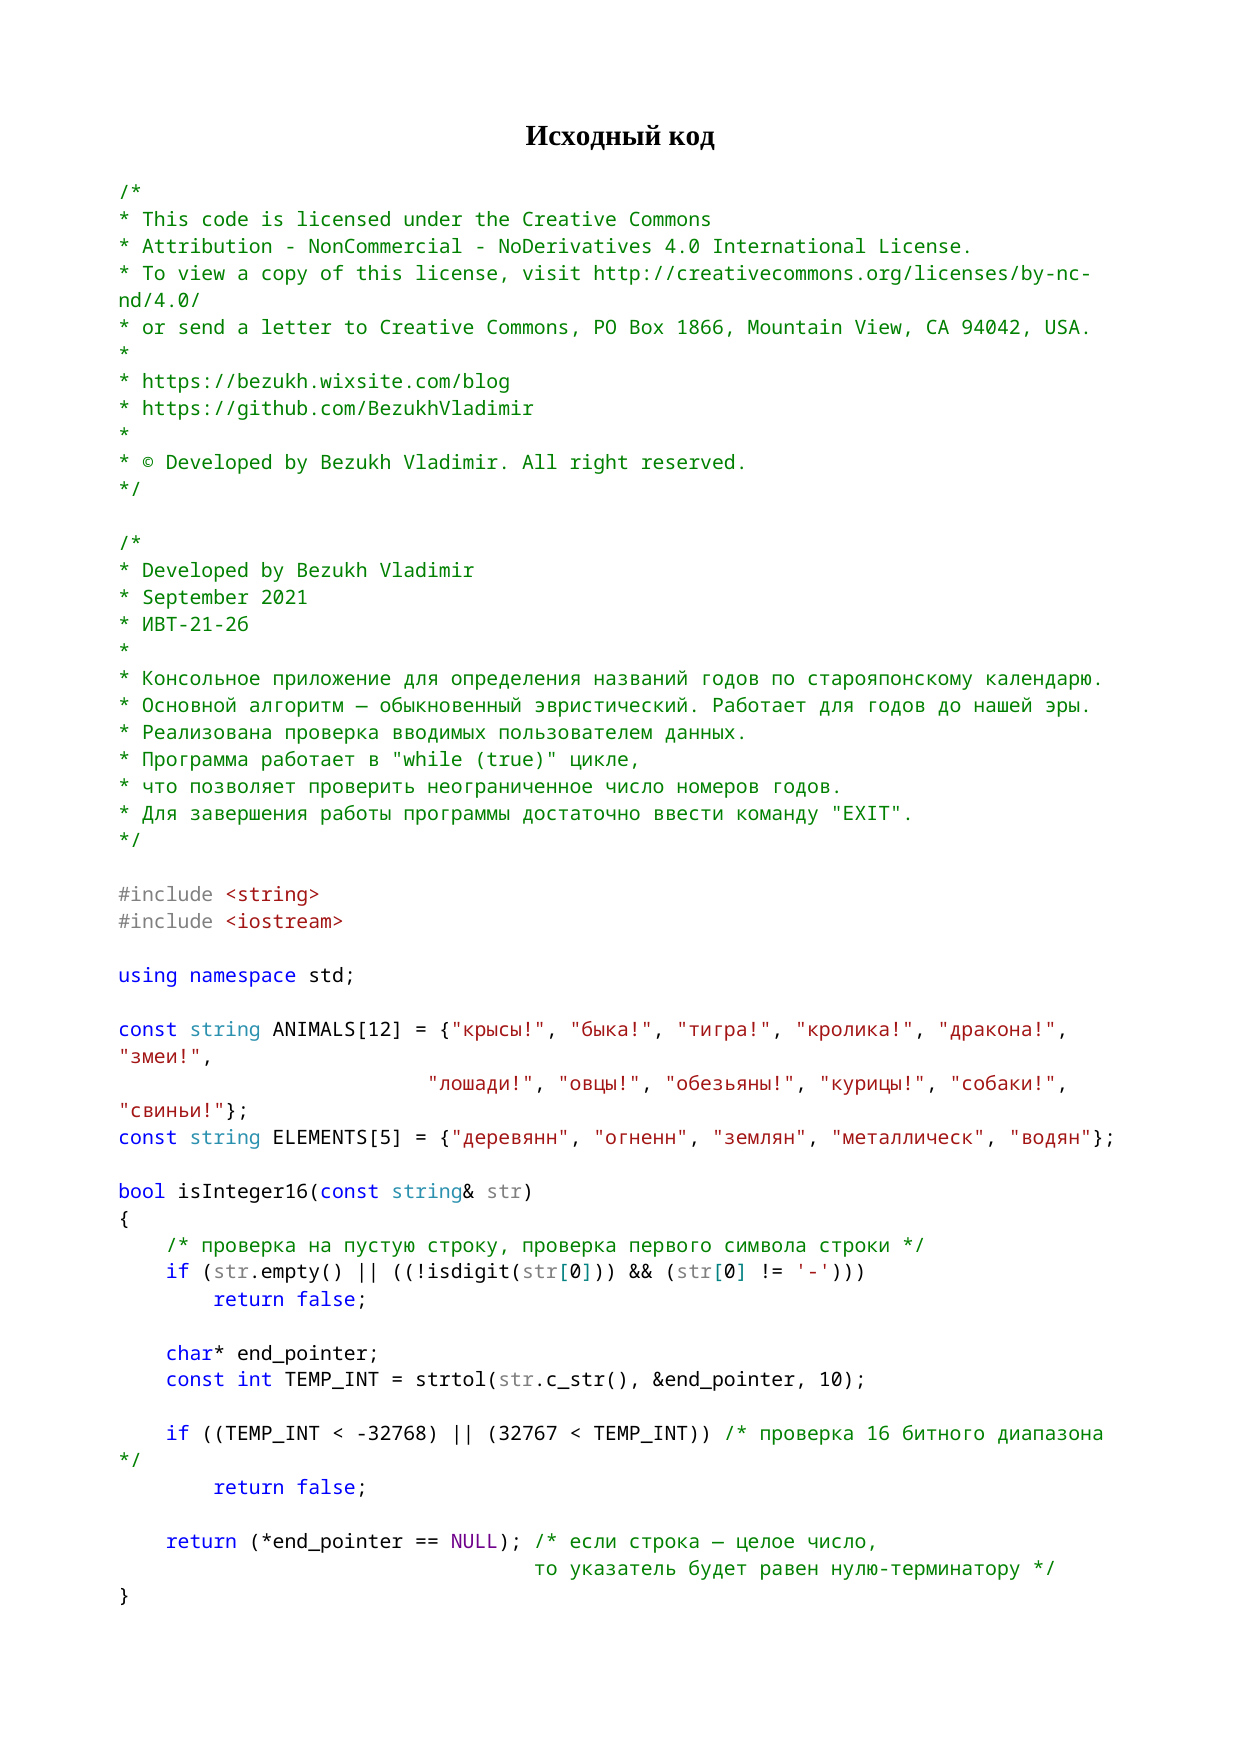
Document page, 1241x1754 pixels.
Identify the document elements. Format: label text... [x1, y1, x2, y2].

text * что позволяет проверить неограниченное число номеров годов. [118, 772, 1122, 799]
text * https://bezukh.wixsite.com/blog [118, 367, 1122, 394]
text char* end_pointer; [118, 1339, 1122, 1366]
text if (str.empty() || ((!isdigit(str[0])) && (str[0] != '-'))) [118, 1258, 1122, 1285]
text /* [118, 179, 1122, 206]
text const int TEMP_INT = strtol(str.c_str(), &end_pointer, 10); [118, 1366, 1122, 1393]
text то указатель будет равен нулю-терминатору */ [118, 1554, 1122, 1582]
text * Программа работает в "while (true)" цикле, [118, 745, 1122, 772]
text * To view a copy of this license, visit http://creativecommons.org/licenses/by-nc-nd/4.0/ [118, 259, 1122, 313]
text * Основной алгоритм — обыкновенный эвристический. Работает для годов до нашей эры. [118, 691, 1122, 718]
text Исходный код [118, 118, 1122, 152]
text } [118, 1582, 1122, 1608]
text */ [118, 475, 1122, 502]
text return false; [118, 1285, 1122, 1312]
text * September 2021 [118, 583, 1122, 610]
text * Для завершения работы программы достаточно ввести команду "EXIT". [118, 799, 1122, 826]
text * Attribution - NonCommercial - NoDerivatives 4.0 International License. [118, 233, 1122, 259]
text * https://github.com/BezukhVladimir [118, 394, 1122, 421]
text * Реализована проверка вводимых пользователем данных. [118, 718, 1122, 745]
text return false; [118, 1474, 1122, 1501]
text #include <string> [118, 880, 1122, 907]
text * This code is licensed under the Creative Commons [118, 206, 1122, 233]
text * [118, 637, 1122, 664]
text bool isInteger16(const string& str) [118, 1177, 1122, 1204]
text const string ELEMENTS[5] = {"деревянн", "огненн", "землян", "металлическ", "водян"}; [118, 1123, 1122, 1150]
text /* [118, 529, 1122, 556]
text { [118, 1204, 1122, 1231]
text * [118, 421, 1122, 448]
text using namespace std; [118, 961, 1122, 988]
text "лошади!", "овцы!", "обезьяны!", "курицы!", "собаки!", "свиньи!"}; [118, 1069, 1122, 1123]
text const string ANIMALS[12] = {"крысы!", "быка!", "тигра!", "кролика!", "дракона!", "змеи!", [118, 1015, 1122, 1069]
text * [118, 341, 1122, 367]
text #include <iostream> [118, 907, 1122, 934]
text * or send a letter to Creative Commons, PO Box 1866, Mountain View, CA 94042, USA. [118, 313, 1122, 341]
text return (*end_pointer == NULL); /* если строка — целое число, [118, 1528, 1122, 1554]
text */ [118, 826, 1122, 853]
text /* проверка на пустую строку, проверка первого символа строки */ [118, 1231, 1122, 1258]
text * Developed by Bezukh Vladimir [118, 556, 1122, 583]
text * Консольное приложение для определения названий годов по старояпонскому календарю. [118, 664, 1122, 691]
text * ИВТ-21-2б [118, 610, 1122, 637]
text if ((TEMP_INT < -32768) || (32767 < TEMP_INT)) /* проверка 16 битного диапазона */ [118, 1420, 1122, 1474]
text * © Developed by Bezukh Vladimir. All right reserved. [118, 448, 1122, 475]
